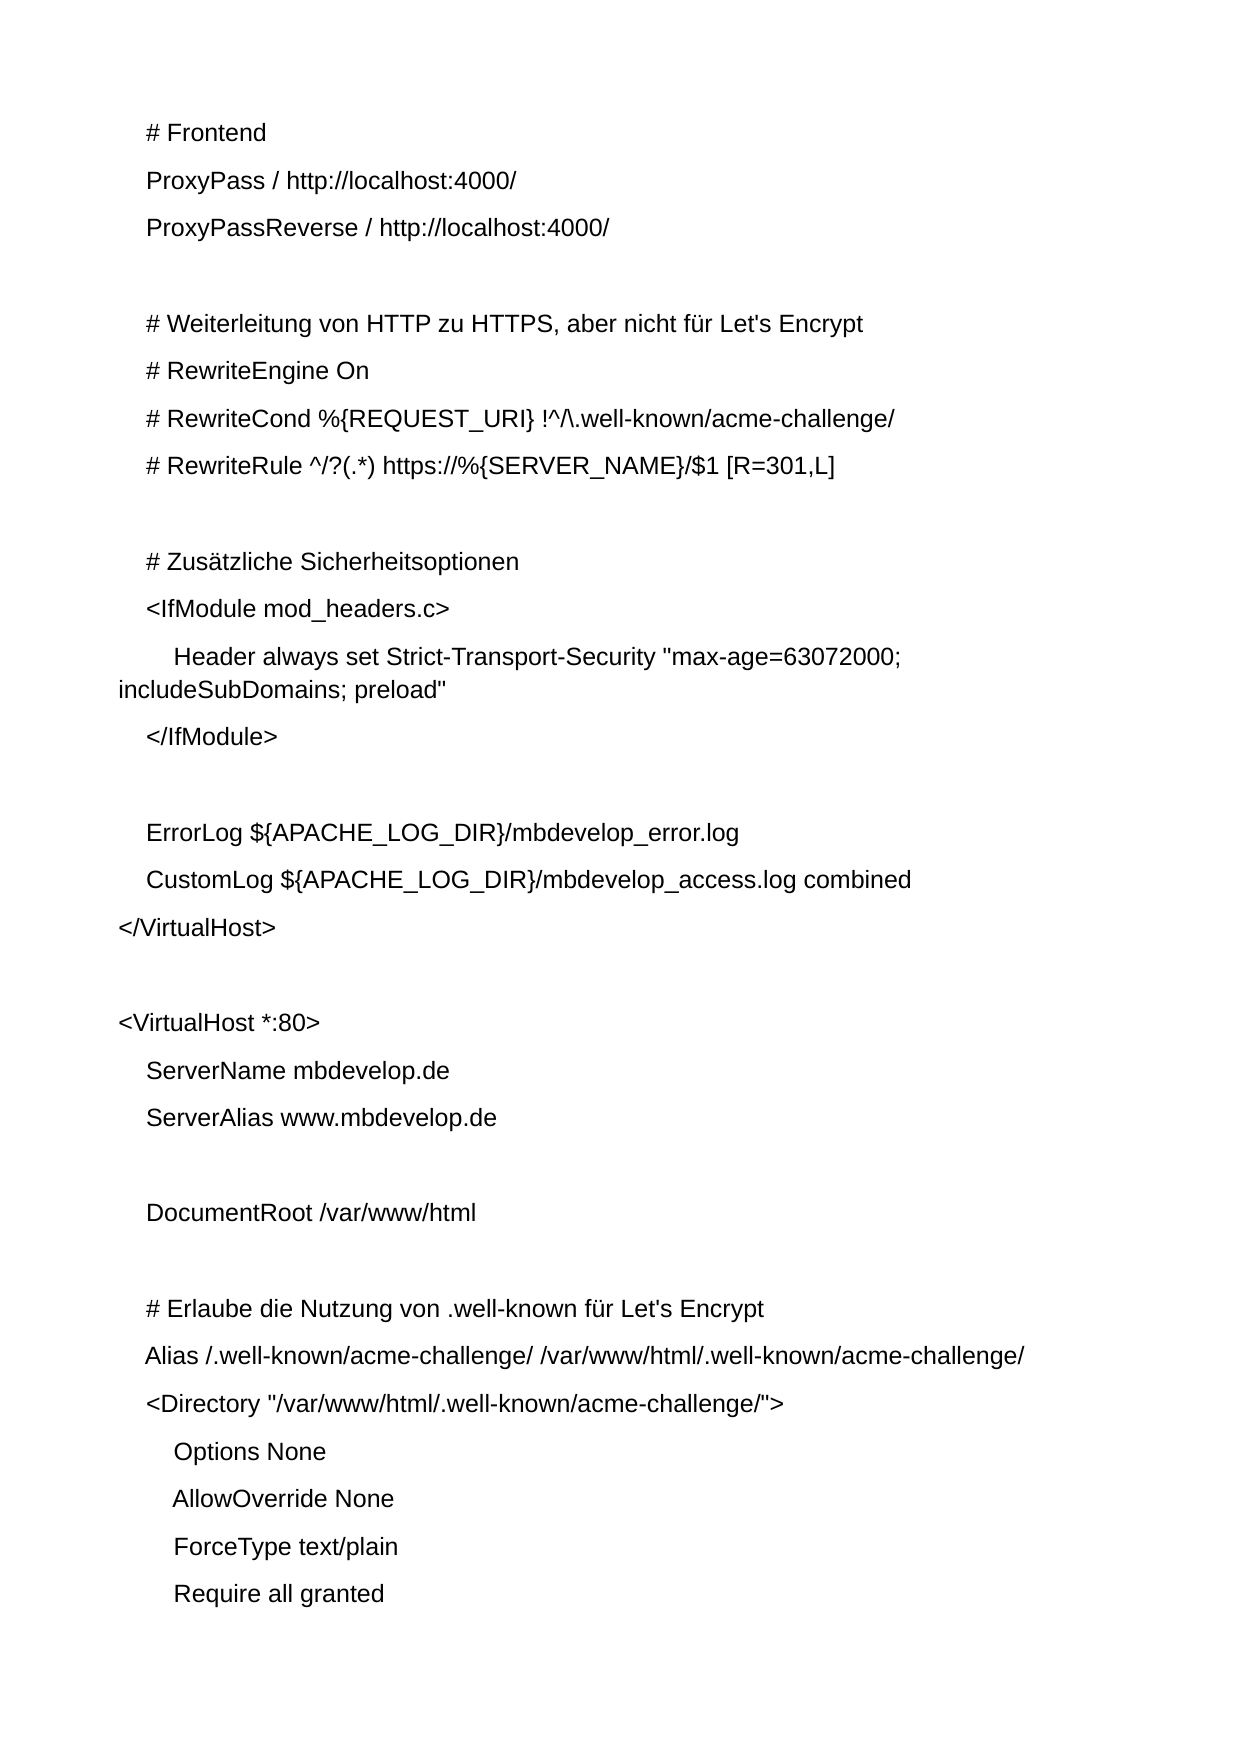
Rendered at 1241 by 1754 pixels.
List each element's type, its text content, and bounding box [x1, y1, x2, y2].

text # Frontend [118, 118, 1122, 147]
text <VirtualHost *:80> [118, 1008, 1122, 1037]
text Alias /.well-known/acme-challenge/ /var/www/html/.well-known/acme-challenge/ [118, 1341, 1122, 1370]
text Require all granted [118, 1579, 1122, 1608]
text CustomLog ${APACHE_LOG_DIR}/mbdevelop_access.log combined [118, 865, 1122, 894]
text # RewriteCond %{REQUEST_URI} !^/\.well-known/acme-challenge/ [118, 404, 1122, 432]
text Header always set Strict-Transport-Security "max-age=63072000; includeSubDomains; preload" [118, 642, 1122, 703]
text ServerAlias www.mbdevelop.de [118, 1103, 1122, 1132]
text ErrorLog ${APACHE_LOG_DIR}/mbdevelop_error.log [118, 818, 1122, 846]
text ProxyPassReverse / http://localhost:4000/ [118, 213, 1122, 242]
text Options None [118, 1436, 1122, 1465]
text </VirtualHost> [118, 913, 1122, 942]
text <Directory "/var/www/html/.well-known/acme-challenge/"> [118, 1389, 1122, 1418]
text ServerName mbdevelop.de [118, 1056, 1122, 1084]
text AllowOverride None [118, 1484, 1122, 1513]
text # RewriteEngine On [118, 356, 1122, 385]
text # Weiterleitung von HTTP zu HTTPS, aber nicht für Let's Encrypt [118, 308, 1122, 337]
text ProxyPass / http://localhost:4000/ [118, 166, 1122, 194]
text # RewriteRule ^/?(.*) https://%{SERVER_NAME}/$1 [R=301,L] [118, 451, 1122, 480]
text # Erlaube die Nutzung von .well-known für Let's Encrypt [118, 1294, 1122, 1322]
text # Zusätzliche Sicherheitsoptionen [118, 547, 1122, 575]
text <IfModule mod_headers.c> [118, 594, 1122, 623]
text DocumentRoot /var/www/html [118, 1198, 1122, 1227]
text </IfModule> [118, 722, 1122, 751]
text ForceType text/plain [118, 1532, 1122, 1560]
